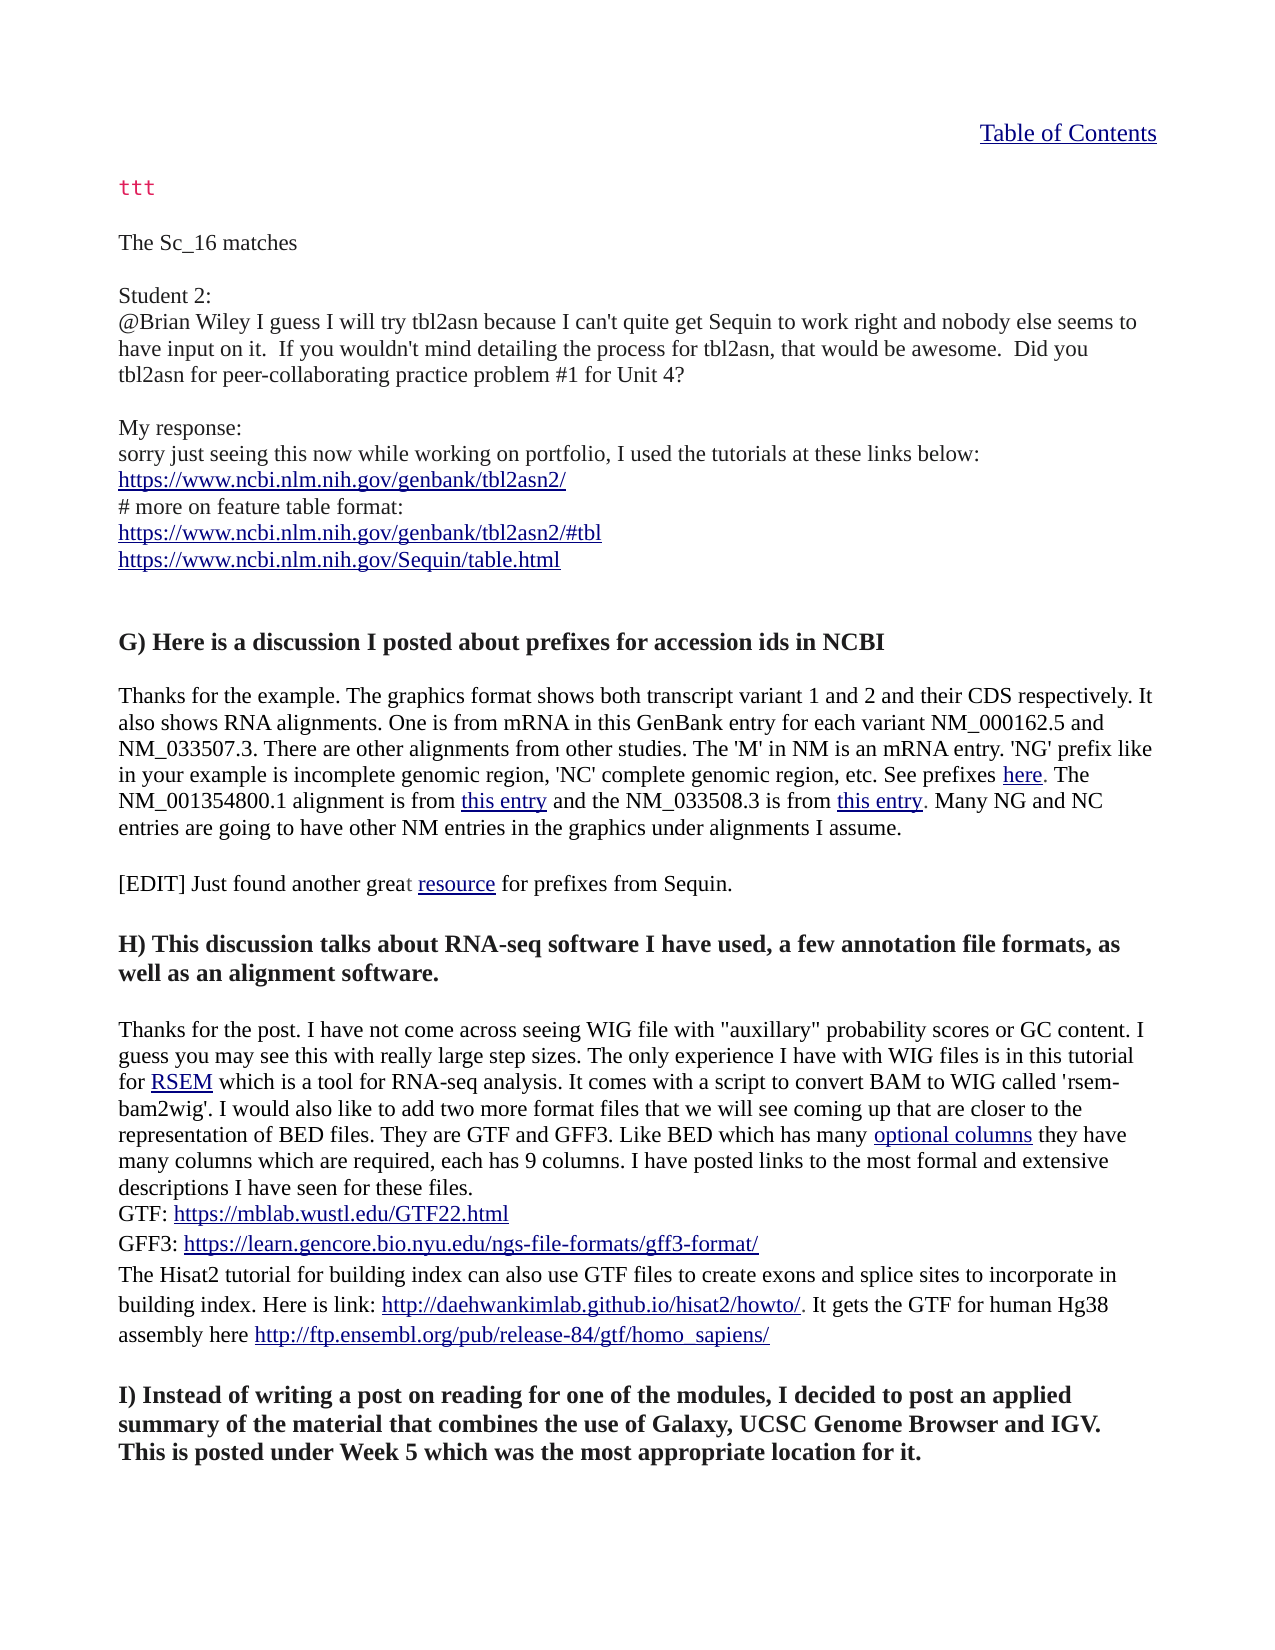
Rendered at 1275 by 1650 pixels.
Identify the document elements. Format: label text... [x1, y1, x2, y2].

text The Sc_16 matches [118, 229, 1157, 256]
text GFF3: https://learn.gencore.bio.nyu.edu/ngs-file-formats/gff3-format/ [118, 1230, 1157, 1257]
text The Hisat2 tutorial for building index can also use GTF files to create exons and splice sites to incorporate in building index. Here is link: http://daehwankimlab.github.io/hisat2/howto/. It gets the GTF for human Hg38 assembly here http://ftp.ensembl.org/pub/release-84/gtf/homo_sapiens/ [118, 1261, 1157, 1347]
text # more on feature table format: [118, 493, 1157, 519]
text G) Here is a discussion I posted about prefixes for accession ids in NCBI [118, 627, 1157, 656]
text H) This discussion talks about RNA-seq software I have used, a few annotation file formats, as well as an alignment software. [118, 929, 1157, 987]
text https://www.ncbi.nlm.nih.gov/genbank/tbl2asn2/ [118, 467, 1157, 493]
text https://www.ncbi.nlm.nih.gov/Sequin/table.html [118, 546, 1157, 572]
text [EDIT] Just found another great resource for prefixes from Sequin. [118, 871, 1157, 897]
text Thanks for the example. The graphics format shows both transcript variant 1 and 2 and their CDS respectively. It also shows RNA alignments. One is from mRNA in this GenBank entry for each variant NM_000162.5 and NM_033507.3. There are other alignments from other studies. The 'M' in NM is an mRNA entry. 'NG' prefix like in your example is incomplete genomic region, 'NC' complete genomic region, etc. See prefixes here. The NM_001354800.1 alignment is from this entry and the NM_033508.3 is from this entry. Many NG and NC entries are going to have other NM entries in the graphics under alignments I assume. [118, 682, 1157, 840]
text sorry just seeing this now while working on portfolio, I used the tutorials at these links below: [118, 440, 1157, 467]
text https://www.ncbi.nlm.nih.gov/genbank/tbl2asn2/#tbl [118, 519, 1157, 546]
text Thanks for the post. I have not come across seeing WIG file with "auxillary" probability scores or GC content. I guess you may see this with really large step sizes. The only experience I have with WIG files is in this tutorial for RSEM which is a tool for RNA-seq analysis. It comes with a script to convert BAM to WIG called 'rsem-bam2wig'. I would also like to add two more format files that we will see coming up that are closer to the representation of BED files. They are GTF and GFF3. Like BED which has many optional columns they have many columns which are required, each has 9 columns. I have posted links to the most formal and extensive descriptions I have seen for these files. [118, 1016, 1157, 1200]
text ttt [118, 176, 1157, 201]
text @Brian Wiley I guess I will try tbl2asn because I can't quite get Sequin to work right and nobody else seems to have input on it. If you wouldn't mind detailing the process for tbl2asn, that would be awesome. Did you tbl2asn for peer-collaborating practice problem #1 for Unit 4? [118, 308, 1157, 387]
text My response: [118, 414, 1157, 440]
text I) Instead of writing a post on reading for one of the modules, I decided to post an applied summary of the material that combines the use of Galaxy, UCSC Genome Browser and IGV. This is posted under Week 5 which was the most appropriate location for it. [118, 1380, 1157, 1466]
text Student 2: [118, 282, 1157, 308]
text GTF: https://mblab.wustl.edu/GTF22.html [118, 1200, 1157, 1227]
